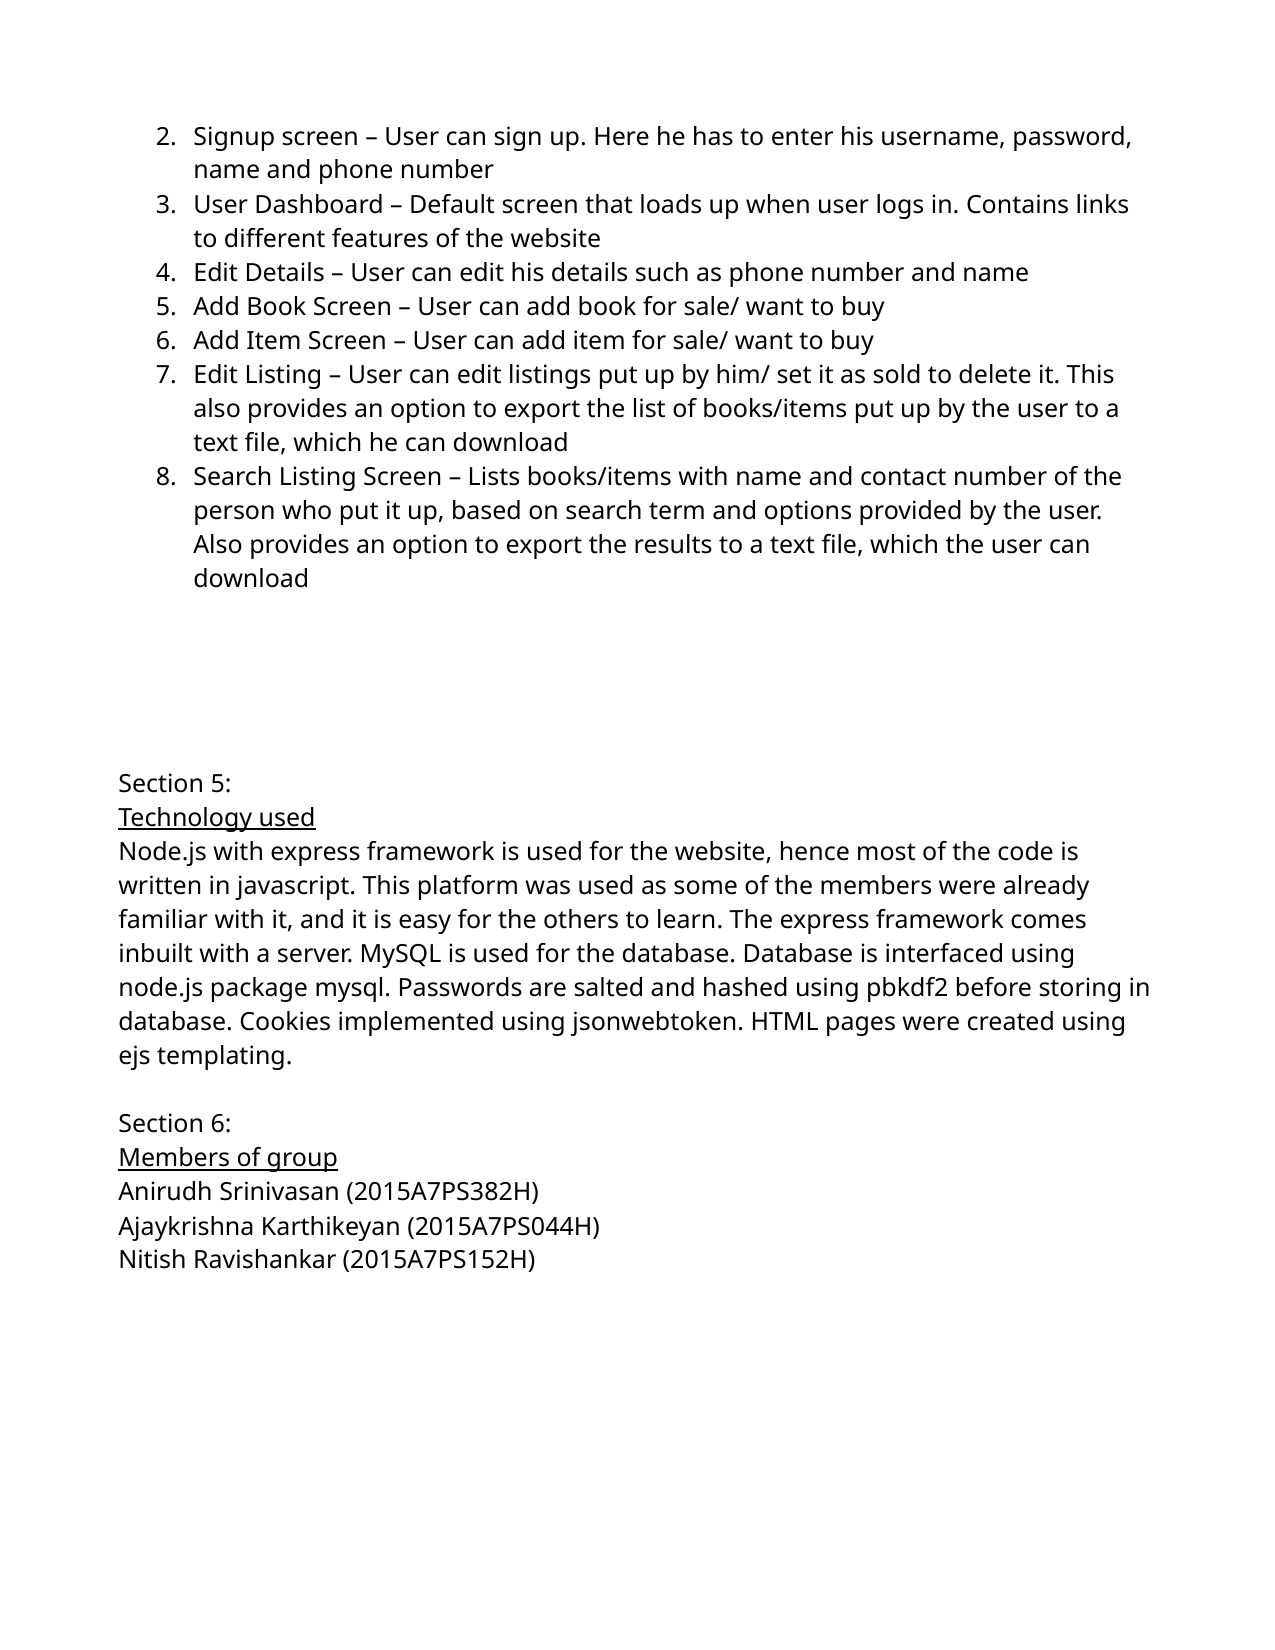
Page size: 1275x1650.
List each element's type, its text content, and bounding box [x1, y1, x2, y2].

list Edit Listing – User can edit listings put up by him/ set it as sold to delete it. This also provides an option to export the list of books/items put up by the user to a text file, which he can download [156, 357, 1157, 459]
text Node.js with express framework is used for the website, hence most of the code is written in javascript. This platform was used as some of the members were already familiar with it, and it is easy for the others to learn. The express framework comes inbuilt with a server. MySQL is used for the database. Database is interfaced using node.js package mysql. Passwords are salted and hashed using pbkdf2 before storing in database. Cookies implemented using jsonwebtoken. HTML pages were created using ejs templating. [118, 833, 1157, 1072]
list Add Item Screen – User can add item for sale/ want to buy [156, 322, 1157, 357]
list Search Listing Screen – Lists books/items with name and contact number of the person who put it up, based on search term and options provided by the user. Also provides an option to export the results to a text file, which the user can download [156, 459, 1157, 595]
list User Dashboard – Default screen that loads up when user logs in. Contains links to different features of the website [156, 186, 1157, 254]
text Members of group [118, 1140, 1157, 1174]
text Section 6: [118, 1106, 1157, 1140]
text Technology used [118, 799, 1157, 833]
list Edit Details – User can edit his details such as phone number and name [156, 254, 1157, 288]
text Nitish Ravishankar (2015A7PS152H) [118, 1242, 1157, 1276]
text Ajaykrishna Karthikeyan (2015A7PS044H) [118, 1208, 1157, 1242]
text Anirudh Srinivasan (2015A7PS382H) [118, 1174, 1157, 1208]
list Add Book Screen – User can add book for sale/ want to buy [156, 288, 1157, 322]
list Signup screen – User can sign up. Here he has to enter his username, password, name and phone number [156, 118, 1157, 186]
text Section 5: [118, 765, 1157, 799]
